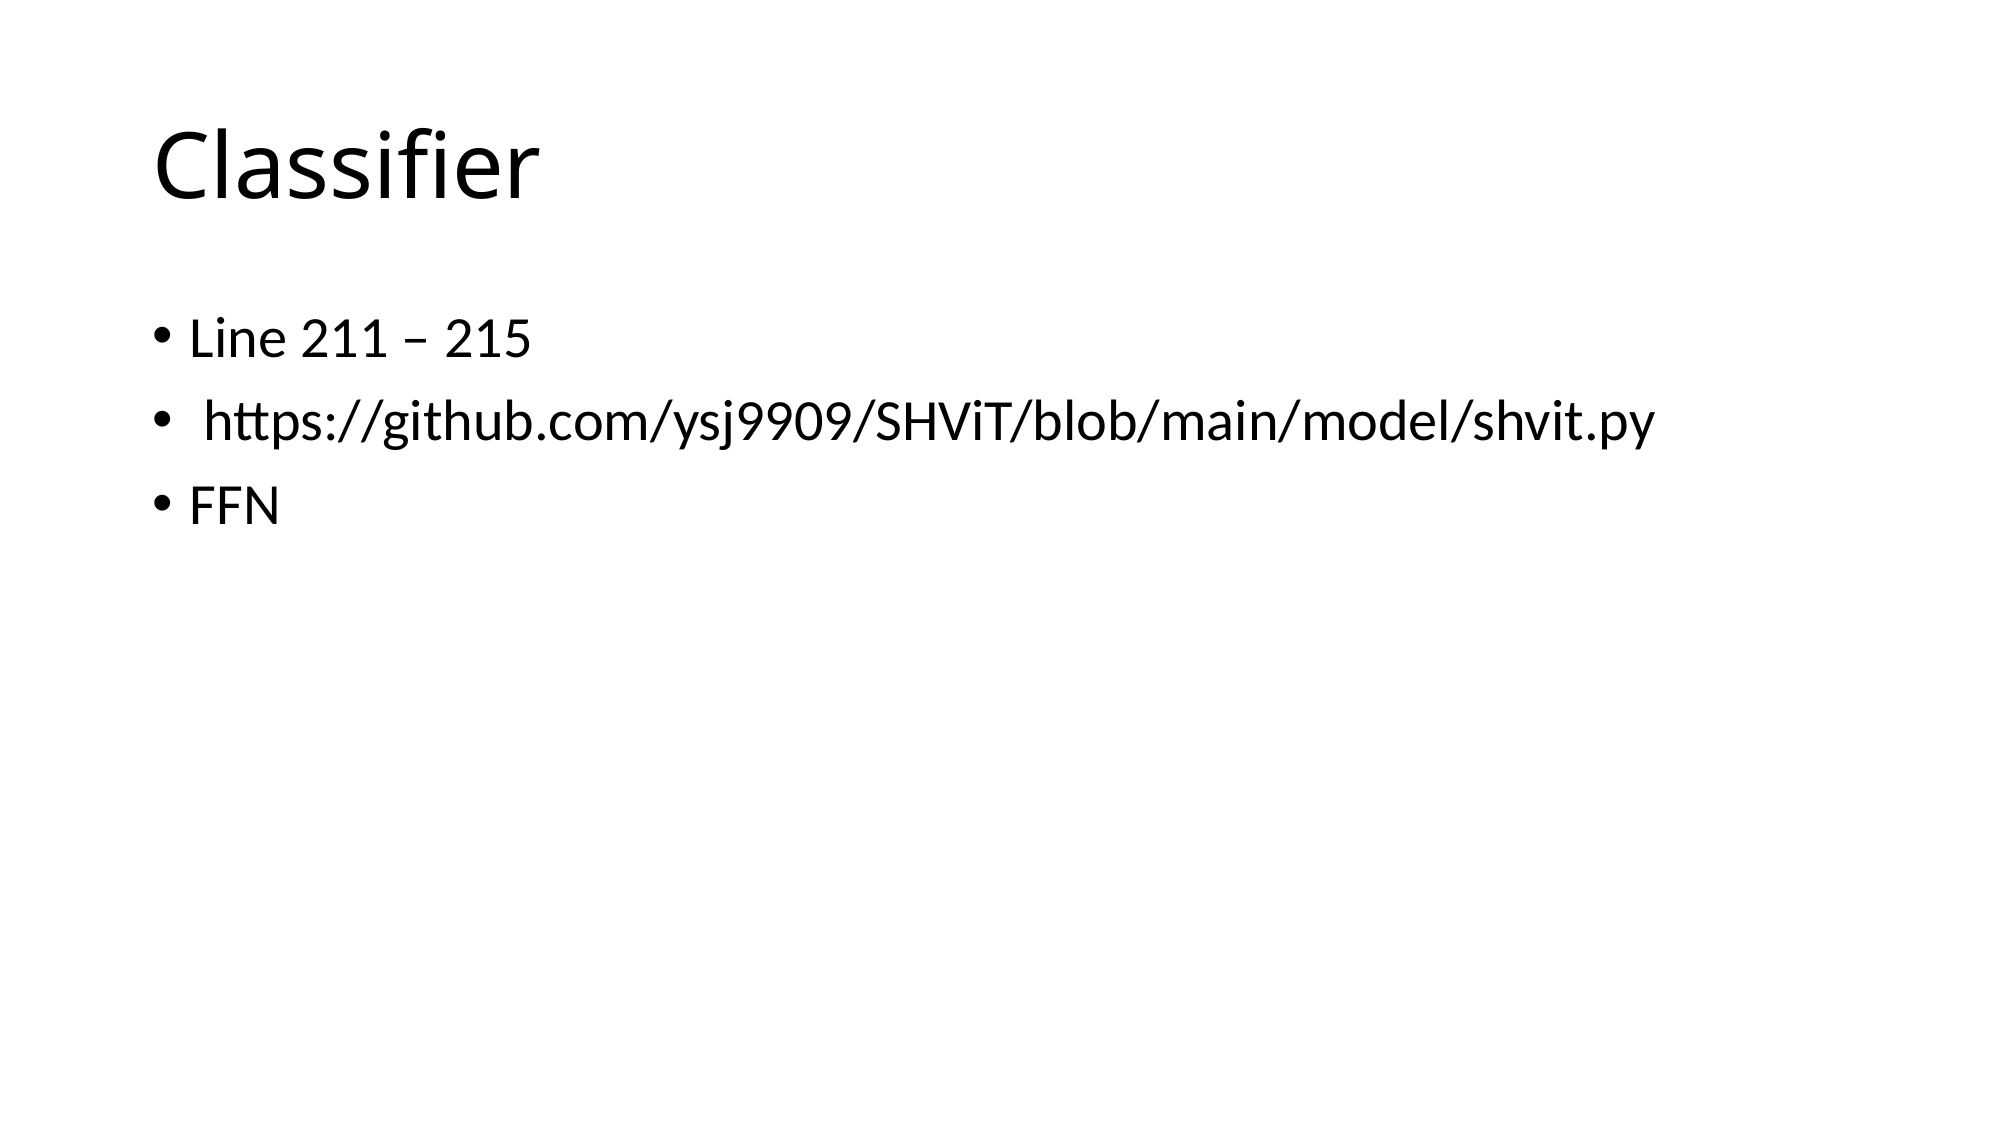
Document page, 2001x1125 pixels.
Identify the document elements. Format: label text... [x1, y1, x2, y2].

title Classifier [137, 59, 1863, 278]
list Line 211 – 215 https://github.com/ysj9909/SHViT/blob/main/model/shvit.py FFN [137, 299, 1863, 1014]
